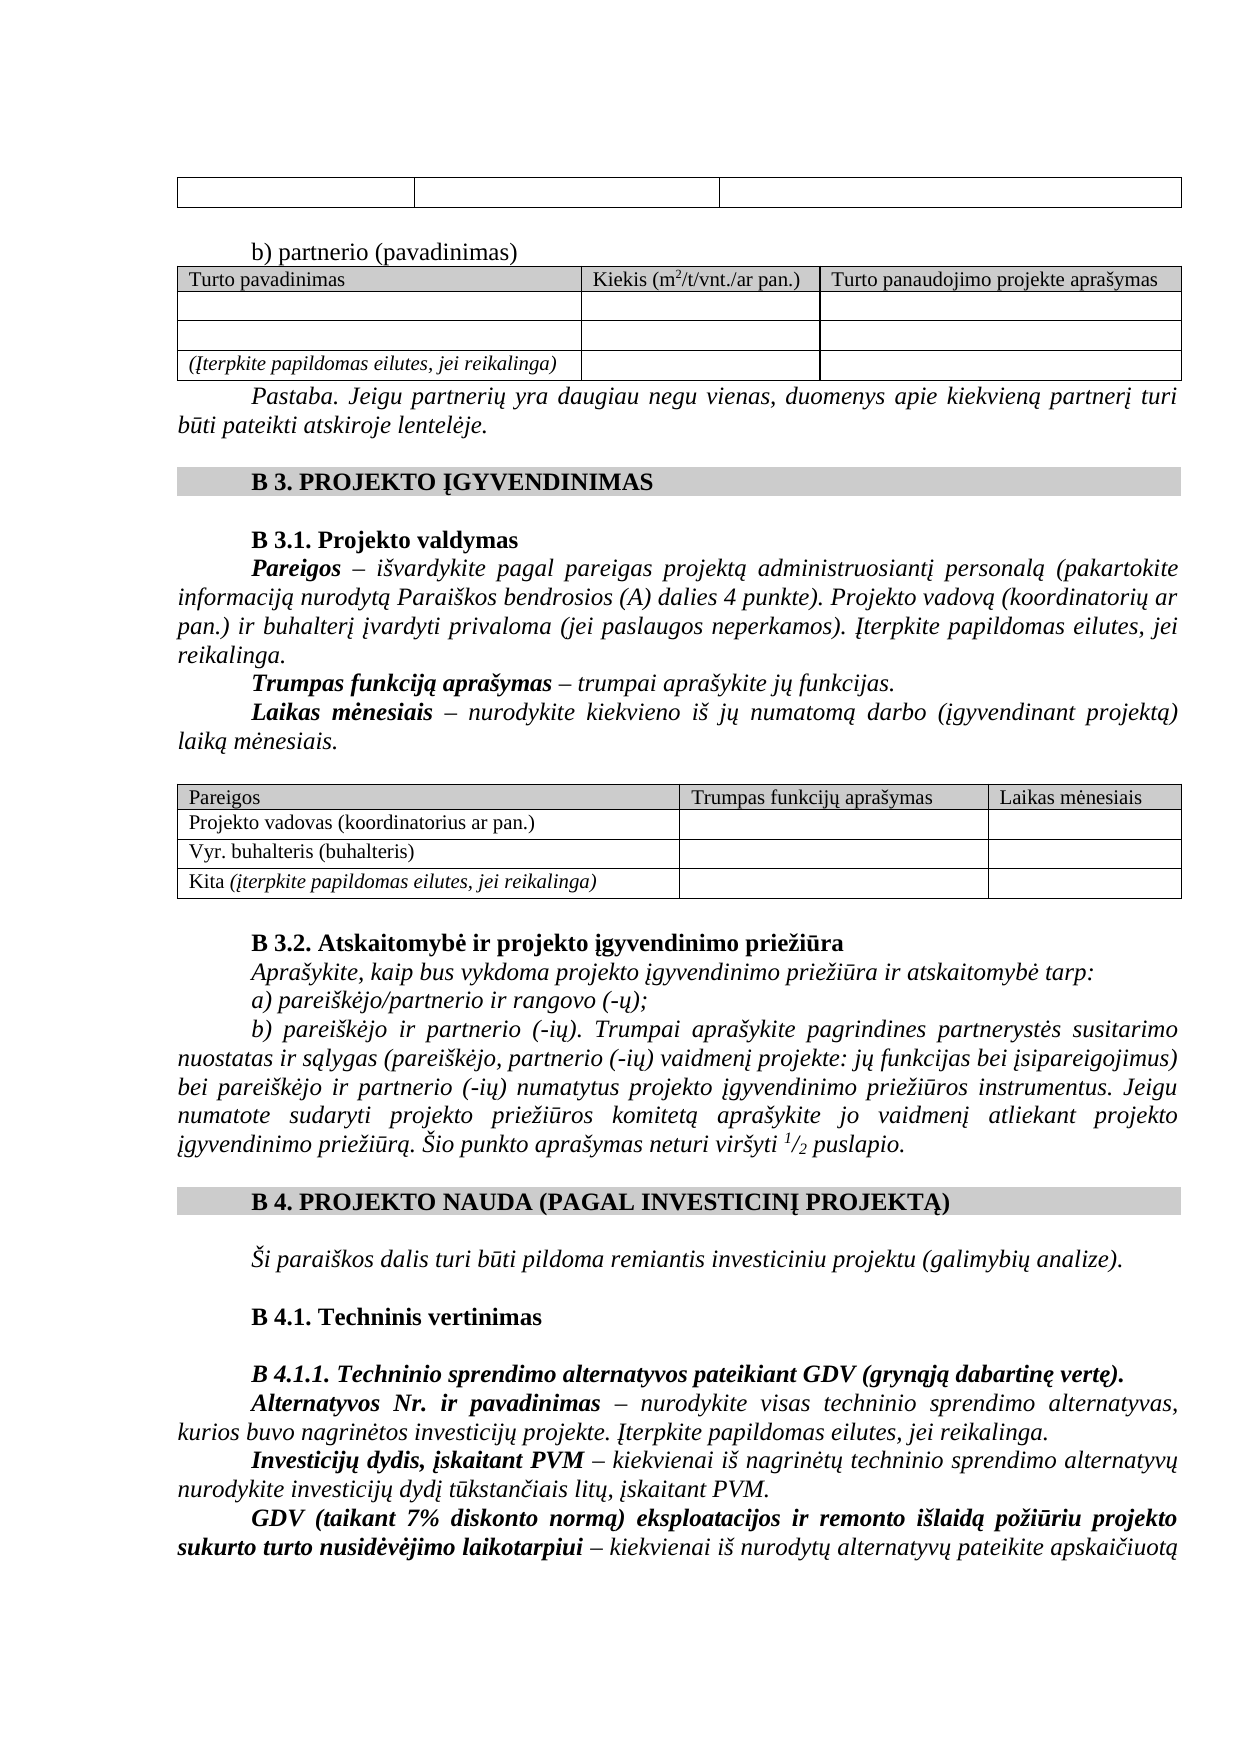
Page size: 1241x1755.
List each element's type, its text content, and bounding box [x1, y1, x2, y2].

table_header Turto panaudojimo projekte aprašymas [821, 267, 1181, 291]
table_cell Vyr. buhalteris (buhalteris) [178, 840, 679, 868]
table_cell [821, 351, 1181, 380]
text B 4.1. Techninis vertinimas [177, 1302, 1181, 1330]
table_cell [582, 292, 819, 320]
text Pareigos – išvardykite pagal pareigas projektą administruosiantį personalą (pakartokite informaciją nurodytą Paraiškos bendrosios (A) dalies 4 punkte). Projekto vadovą (koordinatorių ar pan.) ir buhalterį įvardyti privaloma (jei paslaugos neperkamos). Įterpkite papildomas eilutes, jei reikalinga. [177, 553, 1181, 668]
text B 4.1.1. Techninio sprendimo alternatyvos pateikiant GDV (grynąją dabartinę vertę). [177, 1359, 1181, 1388]
table_cell [821, 292, 1181, 320]
table_cell [178, 292, 581, 320]
table_cell [582, 351, 819, 380]
table_cell [415, 178, 719, 207]
table_cell Kita (įterpkite papildomas eilutes, jei reikalinga) [178, 869, 679, 898]
table_header Turto pavadinimas [178, 267, 581, 291]
text B 3. PROJEKTO ĮGYVENDINIMAS [177, 467, 1181, 496]
text Laikas mėnesiais – nurodykite kiekvieno iš jų numatomą darbo (įgyvendinant projektą) laiką mėnesiais. [177, 697, 1181, 755]
table_cell [680, 810, 988, 838]
table_cell [821, 321, 1181, 350]
table_cell [680, 869, 988, 898]
table_cell Projekto vadovas (koordinatorius ar pan.) [178, 810, 679, 838]
text B 3.1. Projekto valdymas [177, 525, 1181, 553]
text B 4. PROJEKTO NAUDA (PAGAL INVESTICINĮ PROJEKTĄ) [177, 1187, 1181, 1215]
text GDV (taikant 7% diskonto normą) eksploatacijos ir remonto išlaidą požiūriu projekto sukurto turto nusidėvėjimo laikotarpiui – kiekvienai iš nurodytų alternatyvų pateikite apskaičiuotą [177, 1503, 1181, 1560]
table_cell (Įterpkite papildomas eilutes, jei reikalinga) [178, 351, 581, 380]
text Alternatyvos Nr. ir pavadinimas – nurodykite visas techninio sprendimo alternatyvas, kurios buvo nagrinėtos investicijų projekte. Įterpkite papildomas eilutes, jei reikalinga. [177, 1388, 1181, 1445]
text Investicijų dydis, įskaitant PVM – kiekvienai iš nagrinėtų techninio sprendimo alternatyvų nurodykite investicijų dydį tūkstančiais litų, įskaitant PVM. [177, 1445, 1181, 1503]
table_cell [582, 321, 819, 350]
text a) pareiškėjo/partnerio ir rangovo (-ų); [177, 985, 1181, 1014]
text B 3.2. Atskaitomybė ir projekto įgyvendinimo priežiūra [177, 928, 1181, 957]
table_cell [989, 810, 1181, 838]
text b) pareiškėjo ir partnerio (-ių). Trumpai aprašykite pagrindines partnerystės susitarimo nuostatas ir sąlygas (pareiškėjo, partnerio (-ių) vaidmenį projekte: jų funkcijas bei įsipareigojimus) bei pareiškėjo ir partnerio (-ių) numatytus projekto įgyvendinimo priežiūros instrumentus. Jeigu numatote sudaryti projekto priežiūros komitetą aprašykite jo vaidmenį atliekant projekto įgyvendinimo priežiūrą. Šio punkto aprašymas neturi viršyti 1/2 puslapio. [177, 1014, 1181, 1158]
table_cell [989, 840, 1181, 868]
table_cell [178, 321, 581, 350]
table_cell [720, 178, 1181, 207]
text Ši paraiškos dalis turi būti pildoma remiantis investiciniu projektu (galimybių analize). [177, 1244, 1181, 1273]
text Pastaba. Jeigu partnerių yra daugiau negu vienas, duomenys apie kiekvieną partnerį turi būti pateikti atskiroje lentelėje. [177, 381, 1181, 438]
text Trumpas funkciją aprašymas – trumpai aprašykite jų funkcijas. [177, 668, 1181, 697]
table_cell [680, 840, 988, 868]
table_header Laikas mėnesiais [989, 785, 1181, 809]
table_header Pareigos [178, 785, 679, 809]
table_cell [989, 869, 1181, 898]
text Aprašykite, kaip bus vykdoma projekto įgyvendinimo priežiūra ir atskaitomybė tarp: [177, 957, 1181, 985]
table_header Kiekis (m2/t/vnt./ar pan.) [582, 267, 819, 291]
table_cell [178, 178, 414, 207]
text b) partnerio (pavadinimas) [177, 237, 1181, 266]
table_header Trumpas funkcijų aprašymas [680, 785, 988, 809]
